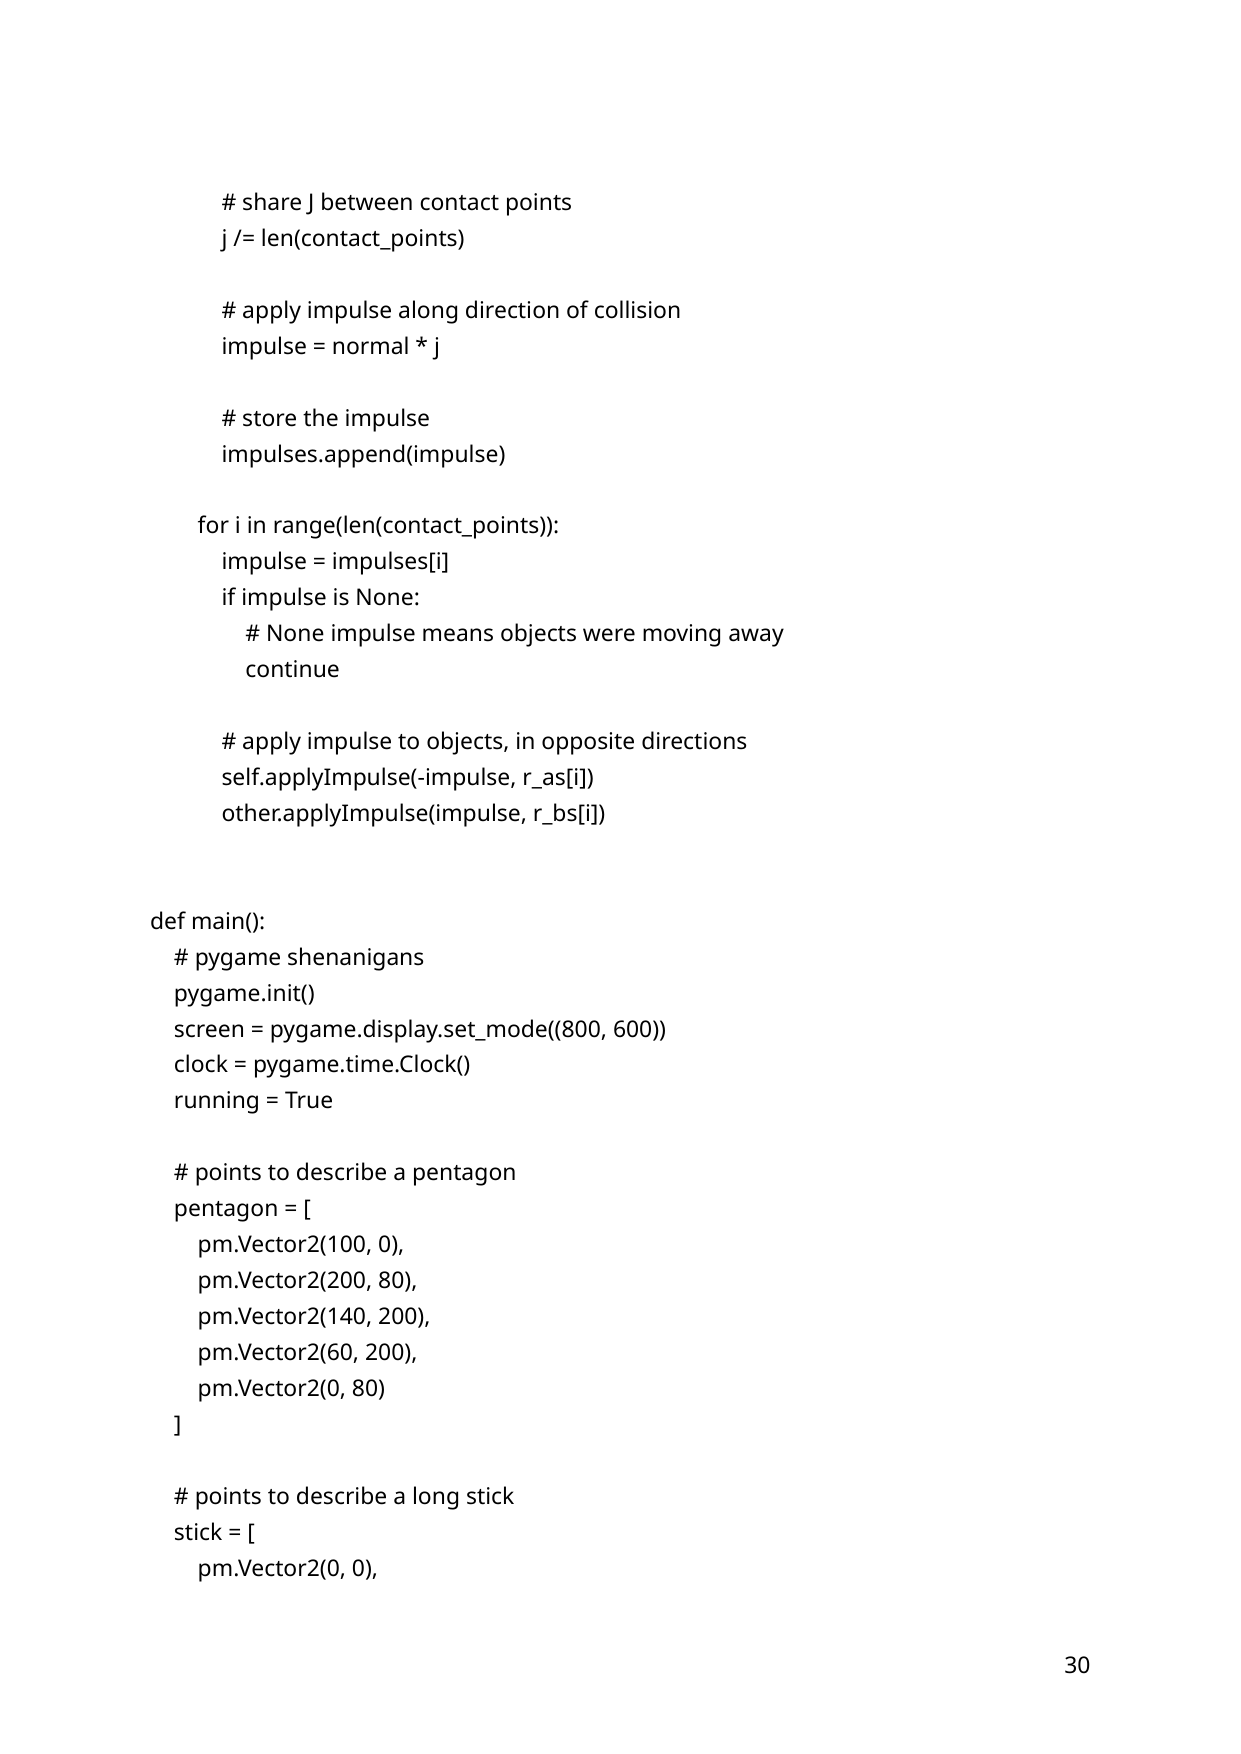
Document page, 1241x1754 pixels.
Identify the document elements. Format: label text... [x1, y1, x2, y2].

text # store the impulse [150, 402, 1090, 433]
text j /= len(contact_points) [150, 222, 1090, 253]
text ] [150, 1408, 1090, 1439]
text # points to describe a pentagon [150, 1156, 1090, 1187]
text stick = [ [150, 1516, 1090, 1547]
text # None impulse means objects were moving away [150, 617, 1090, 648]
text pygame.init() [150, 977, 1090, 1008]
text for i in range(len(contact_points)): [150, 509, 1090, 541]
text # apply impulse along direction of collision [150, 294, 1090, 325]
text # points to describe a long stick [150, 1480, 1090, 1511]
text clock = pygame.time.Clock() [150, 1048, 1090, 1080]
text if impulse is None: [150, 581, 1090, 612]
text # apply impulse to objects, in opposite directions [150, 725, 1090, 756]
text screen = pygame.display.set_mode((800, 600)) [150, 1012, 1090, 1044]
text pm.Vector2(100, 0), [150, 1228, 1090, 1259]
text other.applyImpulse(impulse, r_bs[i]) [150, 797, 1090, 828]
text pm.Vector2(60, 200), [150, 1336, 1090, 1367]
text running = True [150, 1084, 1090, 1116]
text pm.Vector2(200, 80), [150, 1264, 1090, 1295]
text self.applyImpulse(-impulse, r_as[i]) [150, 761, 1090, 792]
text pm.Vector2(140, 200), [150, 1300, 1090, 1331]
text pm.Vector2(0, 0), [150, 1552, 1090, 1583]
text pentagon = [ [150, 1192, 1090, 1223]
text continue [150, 653, 1090, 684]
text impulses.append(impulse) [150, 437, 1090, 469]
text # share J between contact points [150, 186, 1090, 217]
text impulse = impulses[i] [150, 545, 1090, 577]
text def main(): [150, 905, 1090, 936]
text pm.Vector2(0, 80) [150, 1372, 1090, 1403]
text # pygame shenanigans [150, 941, 1090, 972]
text impulse = normal * j [150, 330, 1090, 361]
